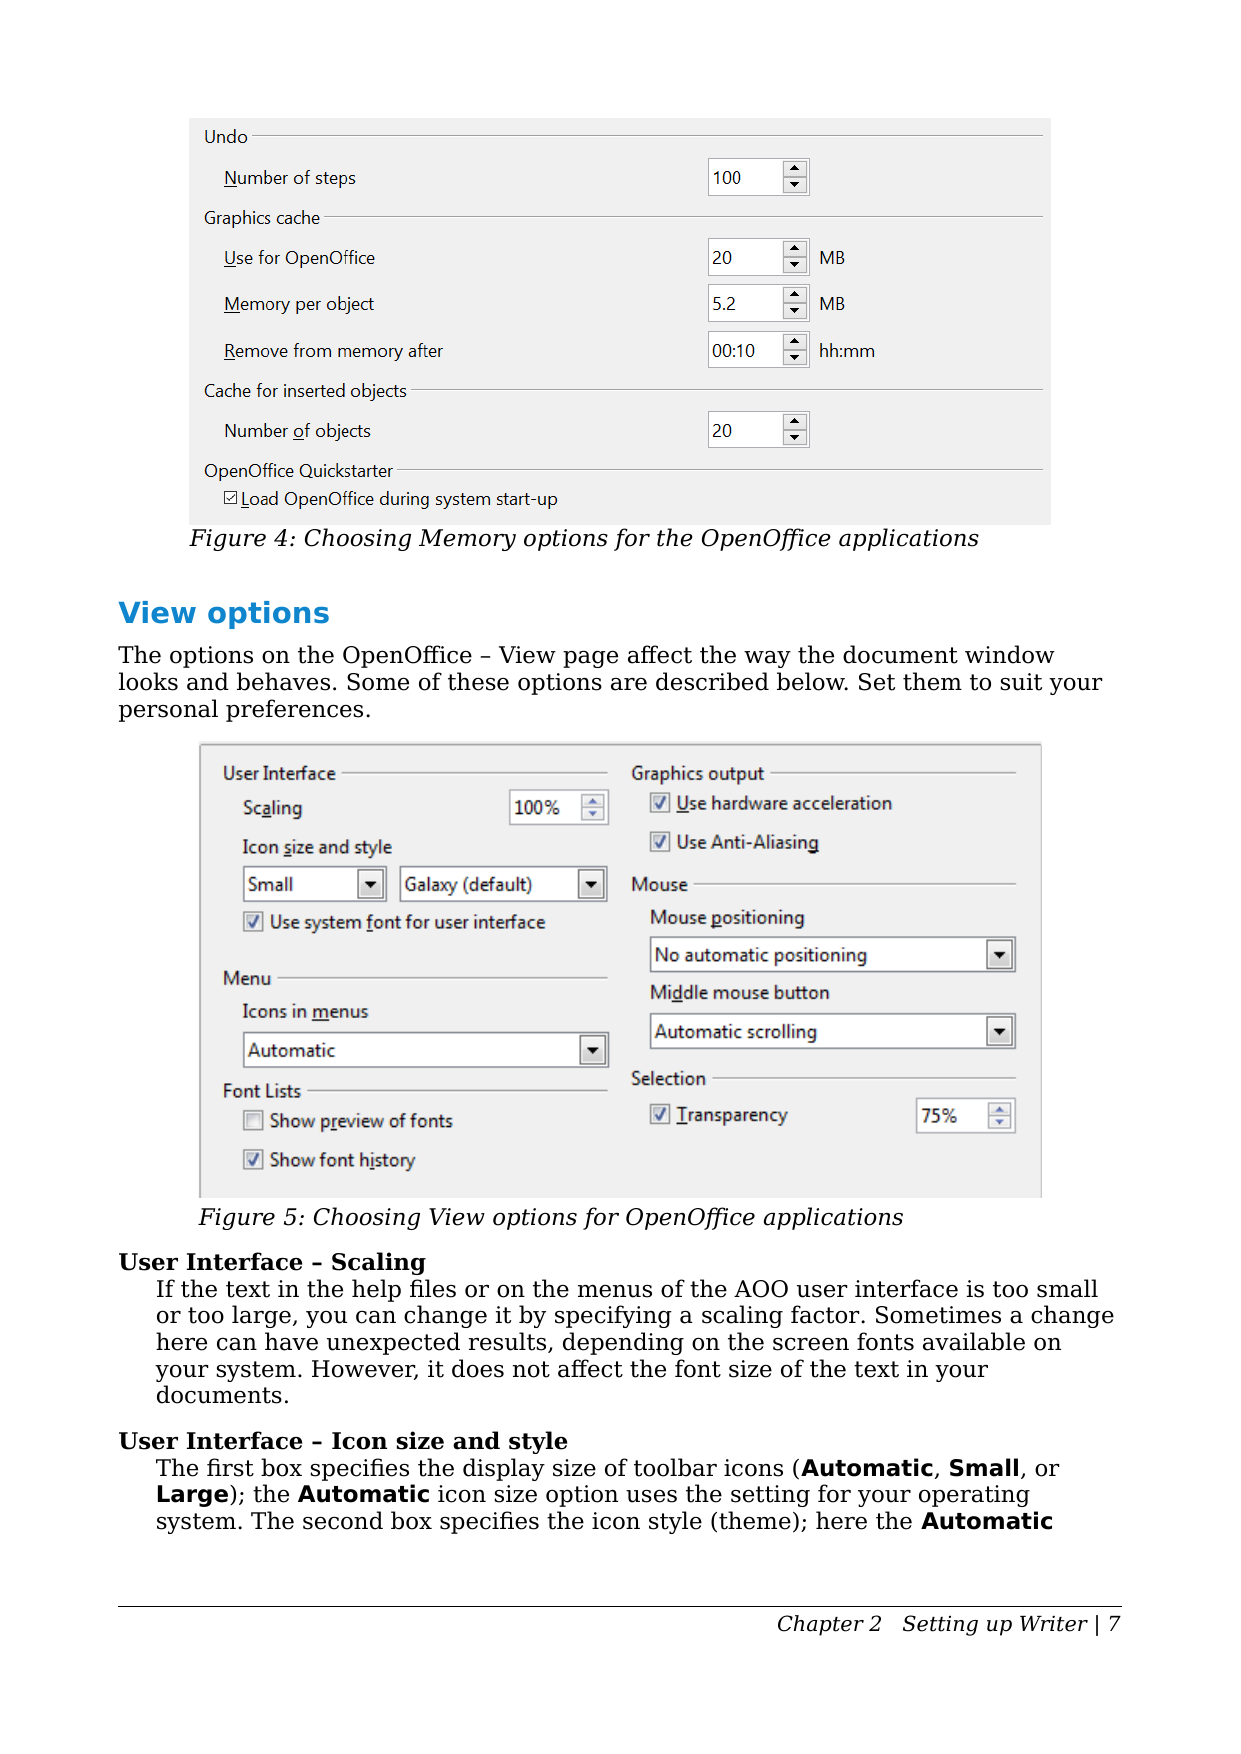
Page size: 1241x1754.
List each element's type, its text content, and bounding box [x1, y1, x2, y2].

text Figure 4: Choosing Memory options for the OpenOffice applications [189, 525, 1051, 551]
text User Interface – Icon size and style [118, 1428, 1122, 1455]
subtitle View options [118, 596, 1122, 630]
list The options on the OpenOffice – View page affect the way the document window looks and behaves. Some of these options are described below. Set them to suit your personal preferences. [118, 642, 1122, 722]
text User Interface – Scaling [118, 1249, 1122, 1276]
text If the text in the help files or on the menus of the AOO user interface is too small or too large, you can change it by specifying a scaling factor. Sometimes a change here can have unexpected results, depending on the screen fonts available on your system. However, it does not affect the font size of the text in your documents. [156, 1276, 1122, 1409]
text The first box specifies the display size of toolbar icons (Automatic, Small, or Large); the Automatic icon size option uses the setting for your operating system. The second box specifies the icon style (theme); here the Automatic [156, 1455, 1122, 1535]
picture [189, 118, 1051, 525]
picture [198, 741, 1042, 1198]
text Figure 5: Choosing View options for OpenOffice applications [198, 1204, 1042, 1231]
